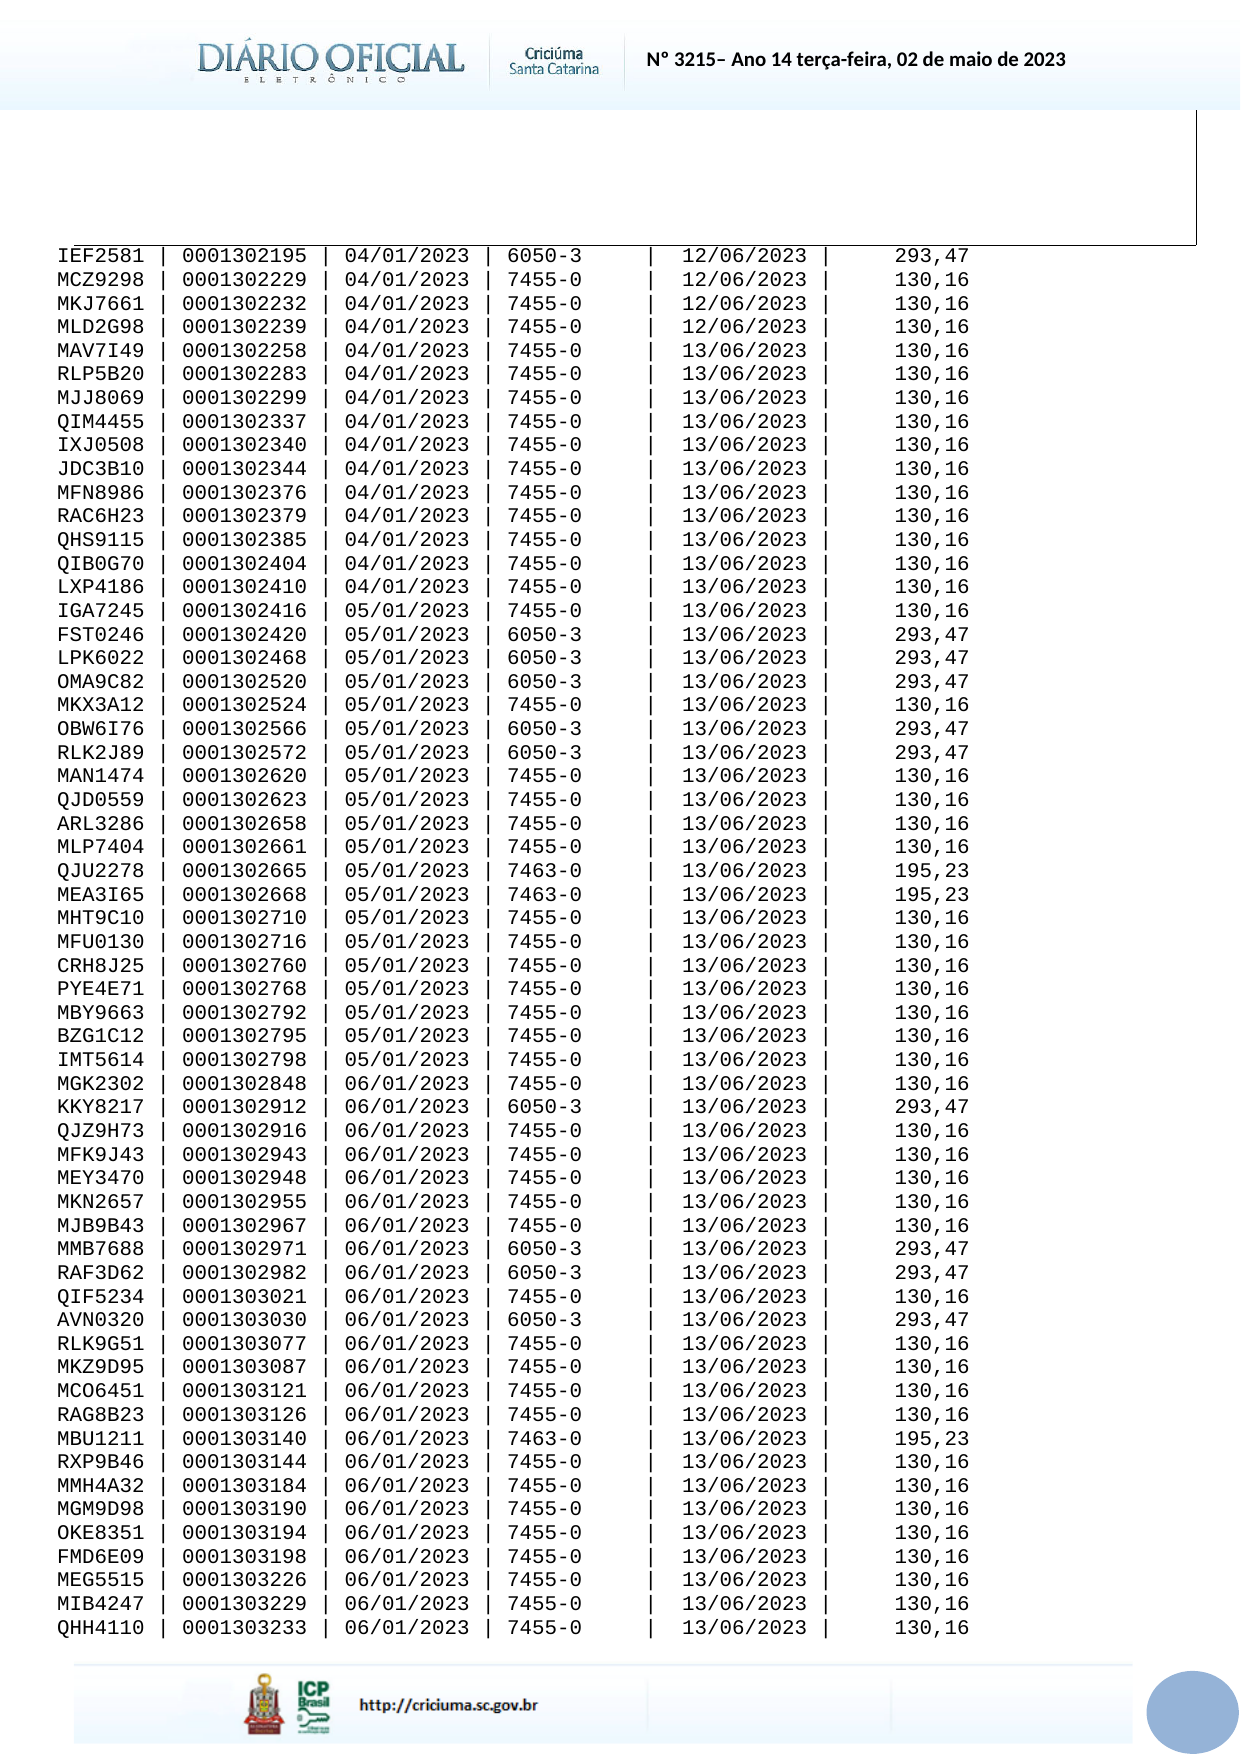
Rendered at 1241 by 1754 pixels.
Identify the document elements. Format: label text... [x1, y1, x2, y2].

text MFN8986 | 0001302376 | 04/01/2023 | 7455-0 | 13/06/2023 | 130,16 [44, 482, 1196, 505]
text QIM4455 | 0001302337 | 04/01/2023 | 7455-0 | 13/06/2023 | 130,16 [44, 411, 1196, 434]
text IMT5614 | 0001302798 | 05/01/2023 | 7455-0 | 13/06/2023 | 130,16 [44, 1049, 1196, 1073]
text IEF2581 | 0001302195 | 04/01/2023 | 6050-3 | 12/06/2023 | 293,47 [44, 245, 1196, 269]
text QHH4110 | 0001303233 | 06/01/2023 | 7455-0 | 13/06/2023 | 130,16 [44, 1617, 1196, 1640]
text FMD6E09 | 0001303198 | 06/01/2023 | 7455-0 | 13/06/2023 | 130,16 [44, 1546, 1196, 1569]
text MGM9D98 | 0001303190 | 06/01/2023 | 7455-0 | 13/06/2023 | 130,16 [44, 1498, 1196, 1522]
text QJZ9H73 | 0001302916 | 06/01/2023 | 7455-0 | 13/06/2023 | 130,16 [44, 1120, 1196, 1144]
text RLK9G51 | 0001303077 | 06/01/2023 | 7455-0 | 13/06/2023 | 130,16 [44, 1333, 1196, 1357]
text RLK2J89 | 0001302572 | 05/01/2023 | 6050-3 | 13/06/2023 | 293,47 [44, 742, 1196, 765]
text QJU2278 | 0001302665 | 05/01/2023 | 7463-0 | 13/06/2023 | 195,23 [44, 860, 1196, 884]
text MKX3A12 | 0001302524 | 05/01/2023 | 7455-0 | 13/06/2023 | 130,16 [44, 694, 1196, 718]
text MFU0130 | 0001302716 | 05/01/2023 | 7455-0 | 13/06/2023 | 130,16 [44, 931, 1196, 954]
text RAF3D62 | 0001302982 | 06/01/2023 | 6050-3 | 13/06/2023 | 293,47 [44, 1262, 1196, 1286]
text RAG8B23 | 0001303126 | 06/01/2023 | 7455-0 | 13/06/2023 | 130,16 [44, 1404, 1196, 1427]
text MKJ7661 | 0001302232 | 04/01/2023 | 7455-0 | 12/06/2023 | 130,16 [44, 292, 1196, 316]
text MIB4247 | 0001303229 | 06/01/2023 | 7455-0 | 13/06/2023 | 130,16 [44, 1593, 1196, 1617]
text MJJ8069 | 0001302299 | 04/01/2023 | 7455-0 | 13/06/2023 | 130,16 [44, 387, 1196, 411]
text OKE8351 | 0001303194 | 06/01/2023 | 7455-0 | 13/06/2023 | 130,16 [44, 1522, 1196, 1546]
text MAV7I49 | 0001302258 | 04/01/2023 | 7455-0 | 13/06/2023 | 130,16 [44, 340, 1196, 363]
text AVN0320 | 0001303030 | 06/01/2023 | 6050-3 | 13/06/2023 | 293,47 [44, 1309, 1196, 1333]
text MJB9B43 | 0001302967 | 06/01/2023 | 7455-0 | 13/06/2023 | 130,16 [44, 1215, 1196, 1238]
text RXP9B46 | 0001303144 | 06/01/2023 | 7455-0 | 13/06/2023 | 130,16 [44, 1451, 1196, 1475]
text IGA7245 | 0001302416 | 05/01/2023 | 7455-0 | 13/06/2023 | 130,16 [44, 600, 1196, 623]
text MCZ9298 | 0001302229 | 04/01/2023 | 7455-0 | 12/06/2023 | 130,16 [44, 269, 1196, 292]
text IXJ0508 | 0001302340 | 04/01/2023 | 7455-0 | 13/06/2023 | 130,16 [44, 434, 1196, 458]
text MHT9C10 | 0001302710 | 05/01/2023 | 7455-0 | 13/06/2023 | 130,16 [44, 907, 1196, 931]
text CRH8J25 | 0001302760 | 05/01/2023 | 7455-0 | 13/06/2023 | 130,16 [44, 954, 1196, 978]
text MEA3I65 | 0001302668 | 05/01/2023 | 7463-0 | 13/06/2023 | 195,23 [44, 884, 1196, 907]
text MKZ9D95 | 0001303087 | 06/01/2023 | 7455-0 | 13/06/2023 | 130,16 [44, 1357, 1196, 1380]
text MAN1474 | 0001302620 | 05/01/2023 | 7455-0 | 13/06/2023 | 130,16 [44, 765, 1196, 789]
text MLD2G98 | 0001302239 | 04/01/2023 | 7455-0 | 12/06/2023 | 130,16 [44, 316, 1196, 340]
text QJD0559 | 0001302623 | 05/01/2023 | 7455-0 | 13/06/2023 | 130,16 [44, 789, 1196, 813]
text MEY3470 | 0001302948 | 06/01/2023 | 7455-0 | 13/06/2023 | 130,16 [44, 1167, 1196, 1191]
text MKN2657 | 0001302955 | 06/01/2023 | 7455-0 | 13/06/2023 | 130,16 [44, 1191, 1196, 1215]
text RAC6H23 | 0001302379 | 04/01/2023 | 7455-0 | 13/06/2023 | 130,16 [44, 505, 1196, 529]
text LPK6022 | 0001302468 | 05/01/2023 | 6050-3 | 13/06/2023 | 293,47 [44, 647, 1196, 671]
text QIB0G70 | 0001302404 | 04/01/2023 | 7455-0 | 13/06/2023 | 130,16 [44, 553, 1196, 576]
text QHS9115 | 0001302385 | 04/01/2023 | 7455-0 | 13/06/2023 | 130,16 [44, 529, 1196, 553]
text OBW6I76 | 0001302566 | 05/01/2023 | 6050-3 | 13/06/2023 | 293,47 [44, 718, 1196, 742]
text MMB7688 | 0001302971 | 06/01/2023 | 6050-3 | 13/06/2023 | 293,47 [44, 1238, 1196, 1262]
text FST0246 | 0001302420 | 05/01/2023 | 6050-3 | 13/06/2023 | 293,47 [44, 623, 1196, 647]
text MBY9663 | 0001302792 | 05/01/2023 | 7455-0 | 13/06/2023 | 130,16 [44, 1002, 1196, 1026]
text ARL3286 | 0001302658 | 05/01/2023 | 7455-0 | 13/06/2023 | 130,16 [44, 813, 1196, 836]
text PYE4E71 | 0001302768 | 05/01/2023 | 7455-0 | 13/06/2023 | 130,16 [44, 978, 1196, 1002]
text QIF5234 | 0001303021 | 06/01/2023 | 7455-0 | 13/06/2023 | 130,16 [44, 1286, 1196, 1309]
text BZG1C12 | 0001302795 | 05/01/2023 | 7455-0 | 13/06/2023 | 130,16 [44, 1026, 1196, 1049]
text KKY8217 | 0001302912 | 06/01/2023 | 6050-3 | 13/06/2023 | 293,47 [44, 1096, 1196, 1120]
text OMA9C82 | 0001302520 | 05/01/2023 | 6050-3 | 13/06/2023 | 293,47 [44, 671, 1196, 694]
text MEG5515 | 0001303226 | 06/01/2023 | 7455-0 | 13/06/2023 | 130,16 [44, 1569, 1196, 1593]
text LXP4186 | 0001302410 | 04/01/2023 | 7455-0 | 13/06/2023 | 130,16 [44, 576, 1196, 600]
text JDC3B10 | 0001302344 | 04/01/2023 | 7455-0 | 13/06/2023 | 130,16 [44, 458, 1196, 482]
text RLP5B20 | 0001302283 | 04/01/2023 | 7455-0 | 13/06/2023 | 130,16 [44, 363, 1196, 387]
text MLP7404 | 0001302661 | 05/01/2023 | 7455-0 | 13/06/2023 | 130,16 [44, 836, 1196, 860]
text MCO6451 | 0001303121 | 06/01/2023 | 7455-0 | 13/06/2023 | 130,16 [44, 1380, 1196, 1404]
text MFK9J43 | 0001302943 | 06/01/2023 | 7455-0 | 13/06/2023 | 130,16 [44, 1144, 1196, 1167]
text MGK2302 | 0001302848 | 06/01/2023 | 7455-0 | 13/06/2023 | 130,16 [44, 1073, 1196, 1096]
text MMH4A32 | 0001303184 | 06/01/2023 | 7455-0 | 13/06/2023 | 130,16 [44, 1475, 1196, 1498]
text MBU1211 | 0001303140 | 06/01/2023 | 7463-0 | 13/06/2023 | 195,23 [44, 1427, 1196, 1451]
